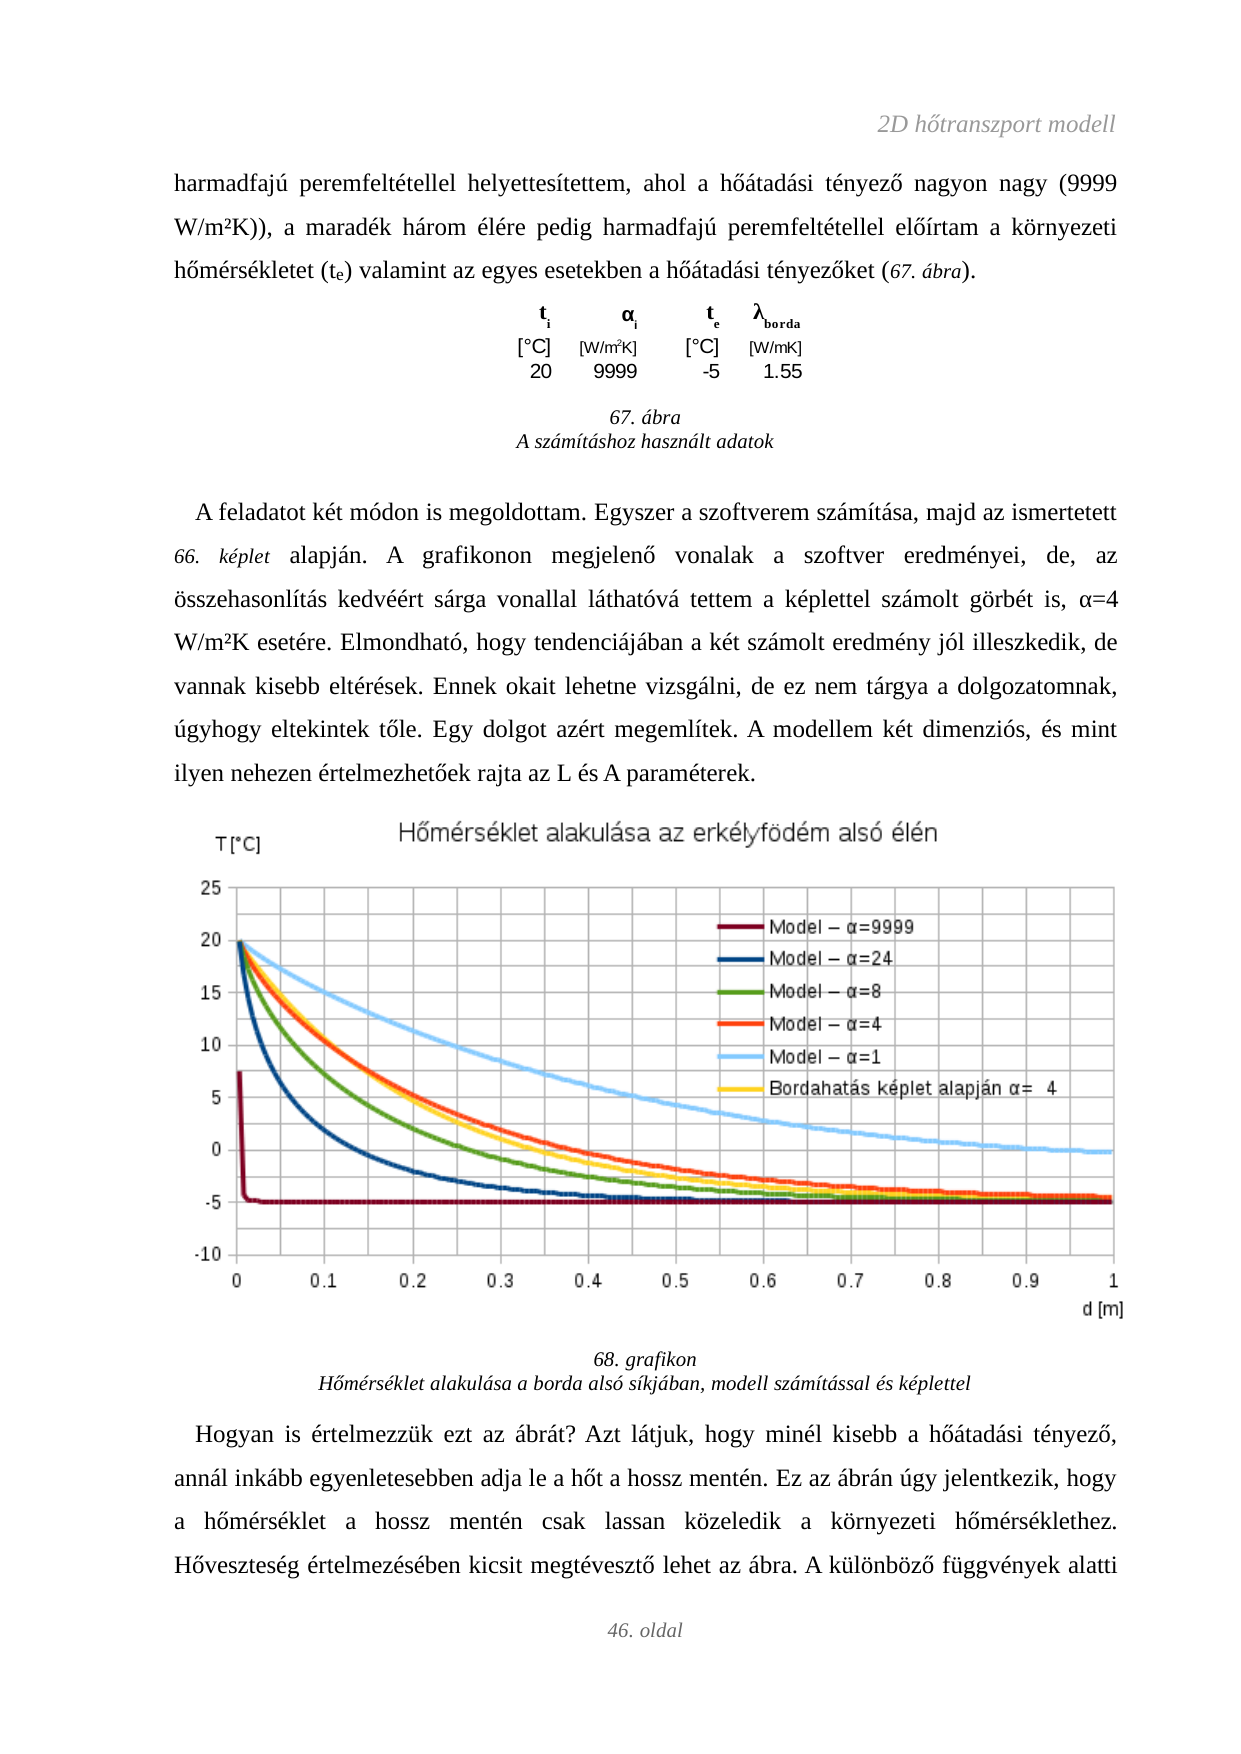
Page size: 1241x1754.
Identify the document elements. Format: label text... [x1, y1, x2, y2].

text A feladatot két módon is megoldottam. Egyszer a szoftverem számítása, majd az ismertetett 66. képlet alapján. A grafikonon megjelenő vonalak a szoftver eredményei, de, az összehasonlítás kedvéért sárga vonallal láthatóvá tettem a képlettel számolt görbét is, α=4 W/m²K esetére. Elmondható, hogy tendenciájában a két számolt eredmény jól illeszkedik, de vannak kisebb eltérések. Ennek okait lehetne vizsgálni, de ez nem tárgya a dolgozatomnak, úgyhogy eltekintek tőle. Egy dolgot azért megemlítek. A modellem két dimenziós, és mint ilyen nehezen értelmezhetőek rajta az L és A paraméterek. [174, 496, 1118, 787]
text A számításhoz használt adatok [174, 429, 1118, 453]
text Hőmérséklet alakulása a borda alsó síkjában, modell számítással és képlettel [174, 1371, 1118, 1395]
text harmadfajú peremfeltétellel helyettesítettem, ahol a hőátadási tényező nagyon nagy (9999 W/m²K)), a maradék három élére pedig harmadfajú peremfeltétellel előírtam a környezeti hőmérsékletet (te) valamint az egyes esetekben a hőátadási tényezőket (67. ábra). [174, 168, 1118, 284]
picture [194, 801, 1140, 1333]
text 68. grafikon [174, 1347, 1118, 1371]
text 67. ábra [174, 405, 1118, 429]
text Hogyan is értelmezzük ezt az ábrát? Azt látjuk, hogy minél kisebb a hőátadási tényező, annál inkább egyenletesebben adja le a hőt a hossz mentén. Ez az ábrán úgy jelentkezik, hogy a hőmérséklet a hossz mentén csak lassan közeledik a környezeti hőmérséklethez. Hőveszteség értelmezésében kicsit megtévesztő lehet az ábra. A különböző függvények alatti [174, 1419, 1118, 1579]
